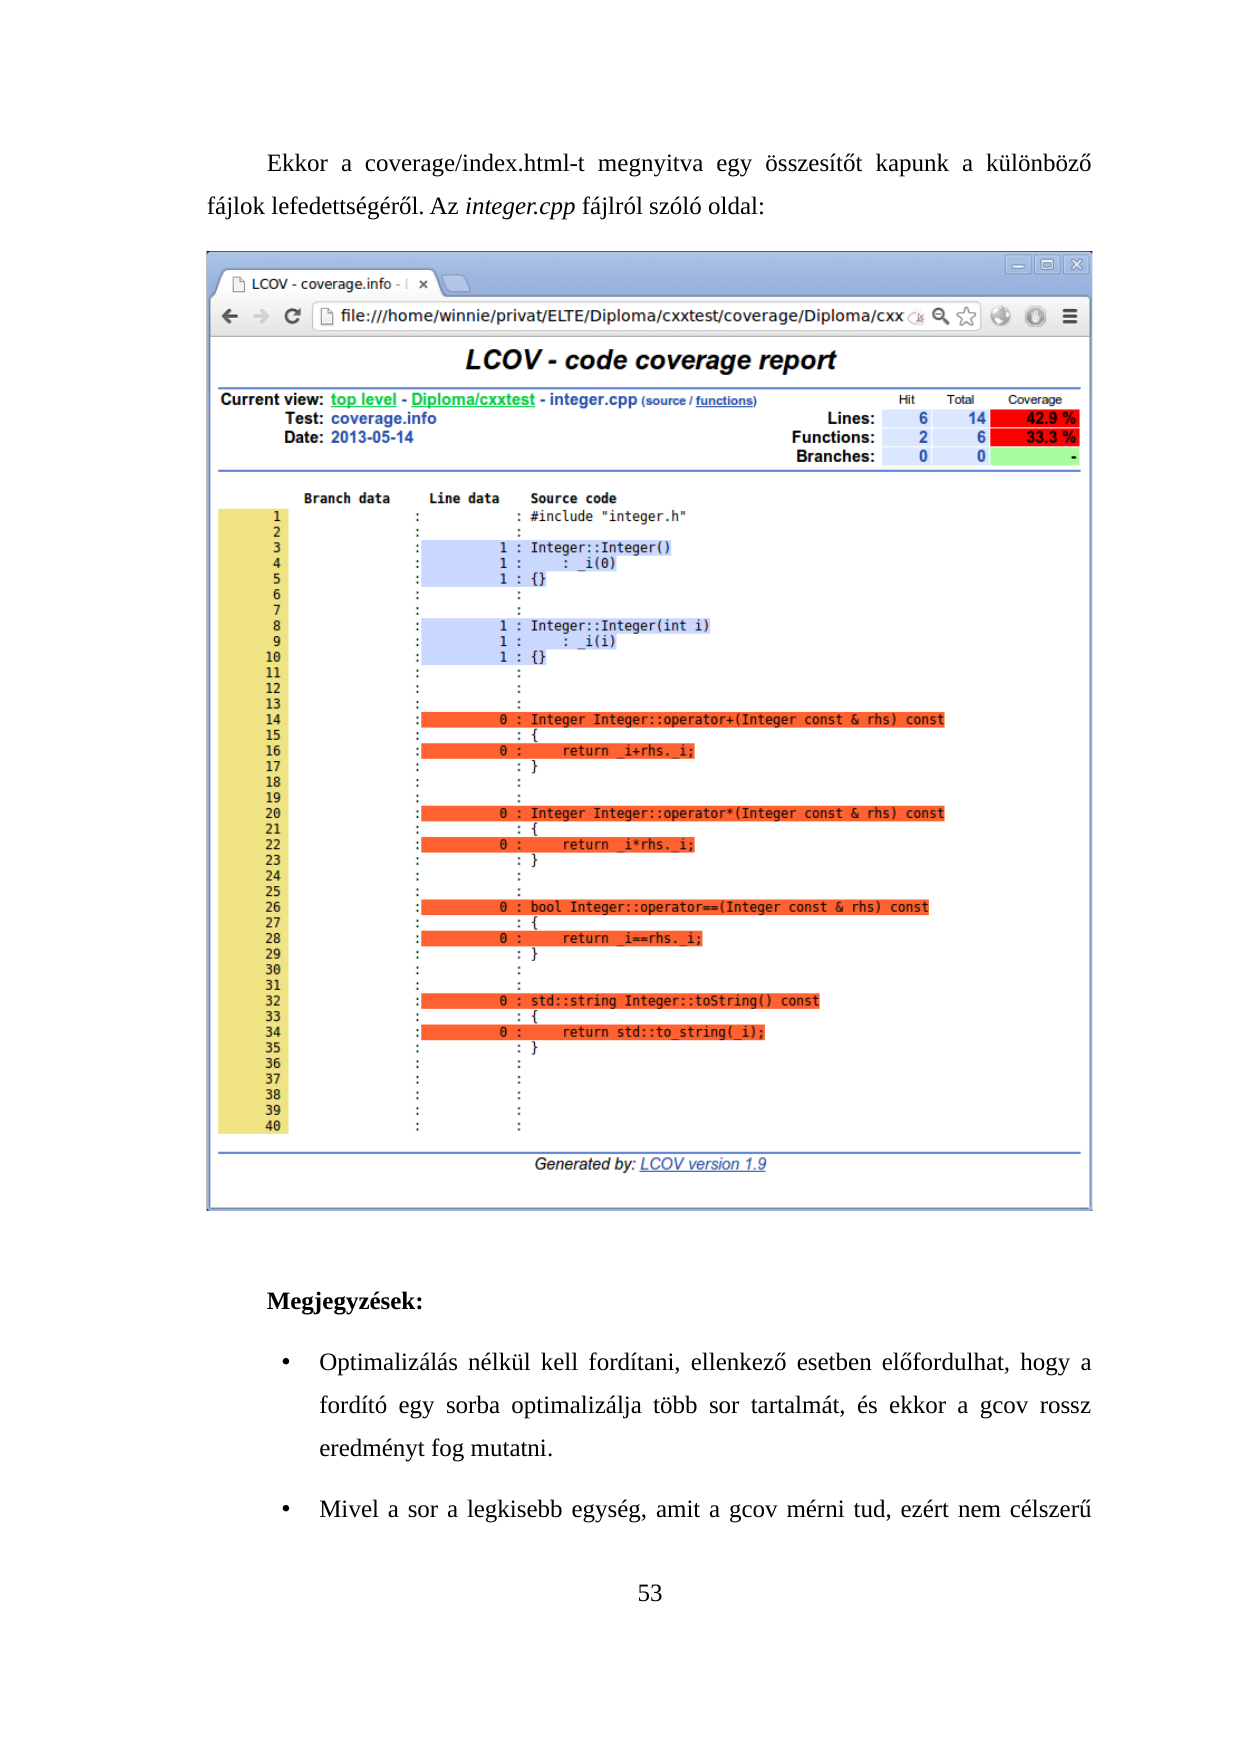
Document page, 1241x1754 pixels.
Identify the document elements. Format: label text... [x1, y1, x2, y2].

list Mivel a sor a legkisebb egység, amit a gcov mérni tud, ezért nem célszerű [282, 1494, 1093, 1523]
text Megjegyzések: [207, 1286, 1093, 1314]
list Optimalizálás nélkül kell fordítani, ellenkező esetben előfordulhat, hogy a fordító egy sorba optimalizálja több sor tartalmát, és ekkor a gcov rossz eredményt fog mutatni. [282, 1347, 1093, 1462]
picture [206, 251, 1093, 1211]
text Ekkor a coverage/index.html-t megnyitva egy összesítőt kapunk a különböző fájlok lefedettségéről. Az integer.cpp fájlról szóló oldal: [207, 148, 1093, 219]
